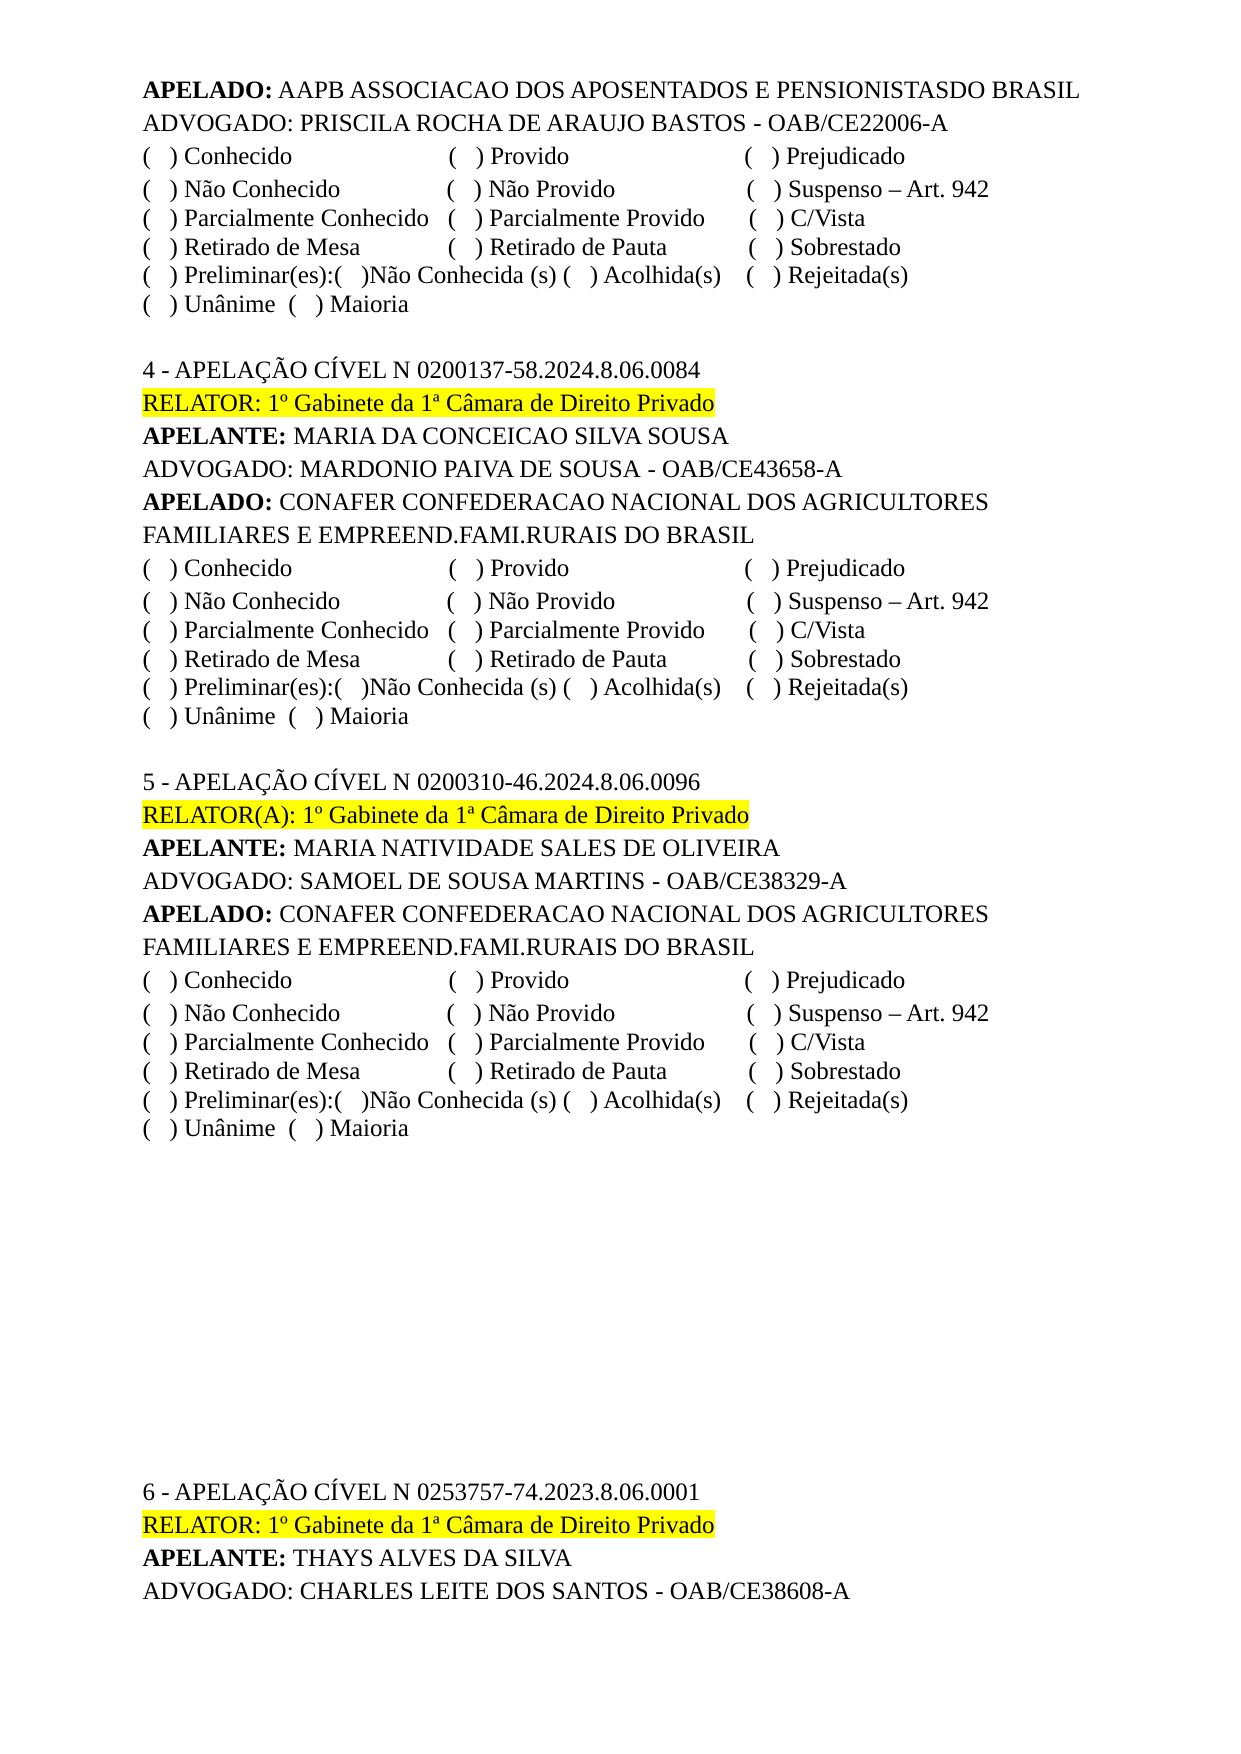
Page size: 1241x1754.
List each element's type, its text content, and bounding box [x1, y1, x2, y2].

text ( ) Preliminar(es):( )Não Conhecida (s) ( ) Acolhida(s) ( ) Rejeitada(s) [142, 260, 1141, 289]
text ( ) Não Conhecido ( ) Não Provido ( ) Suspenso – Art. 942 [142, 586, 1141, 615]
text ( ) Parcialmente Conhecido ( ) Parcialmente Provido ( ) C/Vista [142, 1027, 1141, 1056]
text ( ) Unânime ( ) Maioria [142, 1113, 1141, 1241]
text APELADO: AAPB ASSOCIACAO DOS APOSENTADOS E PENSIONISTASDO BRASIL ADVOGADO: PRISCILA ROCHA DE ARAUJO BASTOS - OAB/CE22006-A ( ) Conhecido ( ) Provido ( ) Prejudicado [142, 75, 1141, 170]
text ( ) Não Conhecido ( ) Não Provido ( ) Suspenso – Art. 942 [142, 998, 1141, 1027]
text ( ) Unânime ( ) Maioria [142, 701, 1141, 763]
text ( ) Retirado de Mesa ( ) Retirado de Pauta ( ) Sobrestado [142, 1056, 1141, 1085]
text ( ) Retirado de Mesa ( ) Retirado de Pauta ( ) Sobrestado [142, 644, 1141, 672]
text ( ) Preliminar(es):( )Não Conhecida (s) ( ) Acolhida(s) ( ) Rejeitada(s) [142, 1085, 1141, 1113]
text ( ) Retirado de Mesa ( ) Retirado de Pauta ( ) Sobrestado [142, 232, 1141, 260]
text ( ) Unânime ( ) Maioria 4 - APELAÇÃO CÍVEL N 0200137-58.2024.8.06.0084 RELATOR: 1º Gabinete da 1ª Câmara de Direito Privado APELANTE: MARIA DA CONCEICAO SILVA SOUSA ADVOGADO: MARDONIO PAIVA DE SOUSA - OAB/CE43658-A APELADO: CONAFER CONFEDERACAO NACIONAL DOS AGRICULTORES FAMILIARES E EMPREEND.FAMI.RURAIS DO BRASIL ( ) Conhecido ( ) Provido ( ) Prejudicado [142, 289, 1141, 582]
text ( ) Preliminar(es):( )Não Conhecida (s) ( ) Acolhida(s) ( ) Rejeitada(s) [142, 672, 1141, 701]
text 5 - APELAÇÃO CÍVEL N 0200310-46.2024.8.06.0096 RELATOR(A): 1º Gabinete da 1ª Câmara de Direito Privado APELANTE: MARIA NATIVIDADE SALES DE OLIVEIRA ADVOGADO: SAMOEL DE SOUSA MARTINS - OAB/CE38329-A APELADO: CONAFER CONFEDERACAO NACIONAL DOS AGRICULTORES FAMILIARES E EMPREEND.FAMI.RURAIS DO BRASIL ( ) Conhecido ( ) Provido ( ) Prejudicado [142, 767, 1141, 994]
text ( ) Parcialmente Conhecido ( ) Parcialmente Provido ( ) C/Vista [142, 203, 1141, 232]
text 6 - APELAÇÃO CÍVEL N 0253757-74.2023.8.06.0001 RELATOR: 1º Gabinete da 1ª Câmara de Direito Privado APELANTE: THAYS ALVES DA SILVA ADVOGADO: CHARLES LEITE DOS SANTOS - OAB/CE38608-A [142, 1477, 1141, 1604]
text ( ) Não Conhecido ( ) Não Provido ( ) Suspenso – Art. 942 [142, 174, 1141, 203]
text ( ) Parcialmente Conhecido ( ) Parcialmente Provido ( ) C/Vista [142, 615, 1141, 644]
